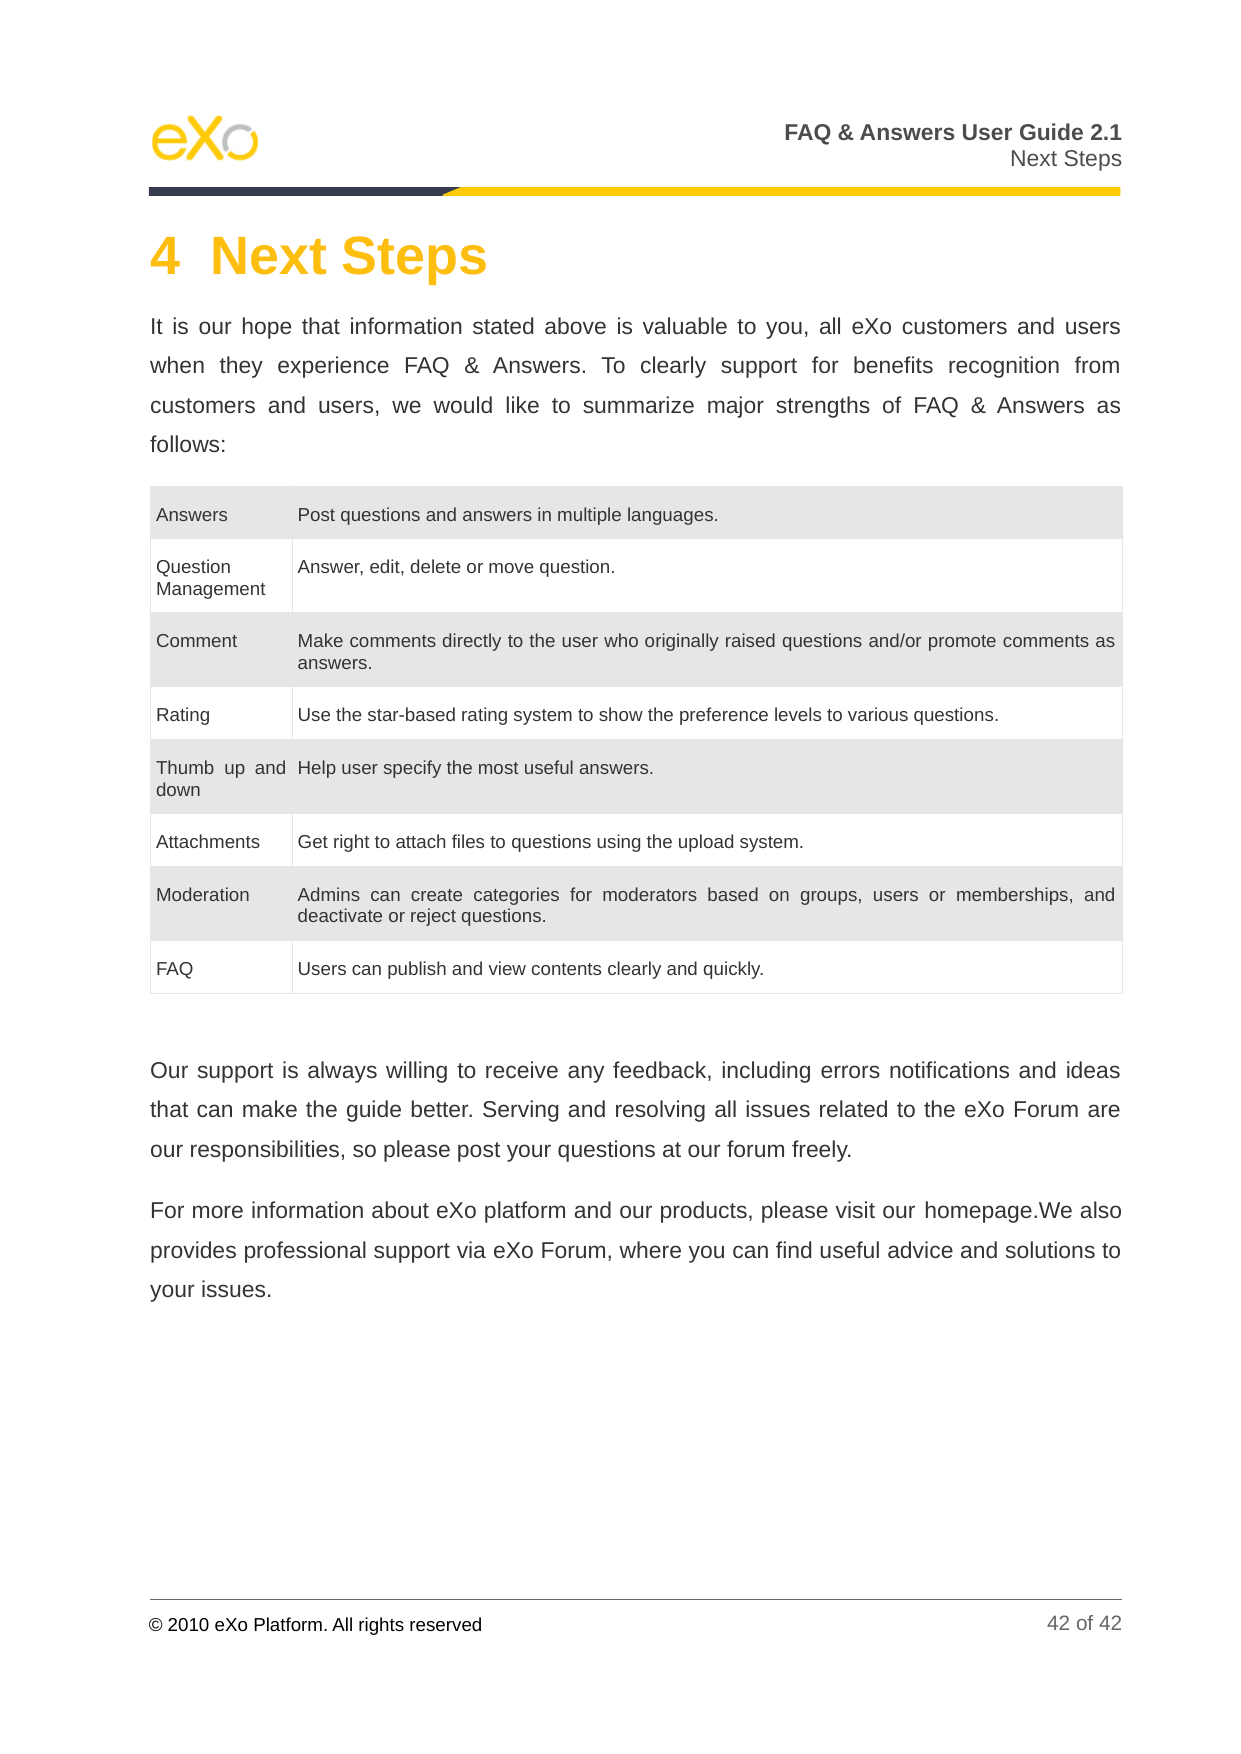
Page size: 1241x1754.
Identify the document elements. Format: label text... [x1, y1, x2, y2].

table_cell FAQ [151, 941, 292, 993]
picture [148, 187, 1121, 196]
table_cell Attachments [151, 814, 292, 866]
table_cell Thumb up and down [151, 740, 292, 813]
table_cell Question Management [151, 539, 292, 612]
table_cell Answer, edit, delete or move question. [293, 539, 1122, 612]
table_header Post questions and answers in multiple languages. [293, 487, 1122, 538]
table_cell Use the star-based rating system to show the preference levels to various questions. [293, 687, 1122, 739]
table_cell Get right to attach files to questions using the upload system. [293, 814, 1122, 866]
table_cell Comment [151, 613, 292, 686]
text For more information about eXo platform and our products, please visit our homepage.We also provides professional support via eXo Forum, where you can find useful advice and solutions to your issues. [150, 1197, 1122, 1303]
table_cell Help user specify the most useful answers. [293, 740, 1122, 813]
table_cell Moderation [151, 867, 292, 940]
text Our support is always willing to receive any feedback, including errors notifications and ideas that can make the guide better. Serving and resolving all issues related to the eXo Forum are our responsibilities, so please post your questions at our forum freely. [150, 1057, 1122, 1162]
table_cell Make comments directly to the user who originally raised questions and/or promote comments as answers. [293, 613, 1122, 686]
subtitle Next Steps [150, 223, 1122, 286]
table_cell Rating [151, 687, 292, 739]
table_header Answers [151, 487, 292, 538]
table_cell Admins can create categories for moderators based on groups, users or memberships, and deactivate or reject questions. [293, 867, 1122, 940]
text It is our hope that information stated above is valuable to you, all eXo customers and users when they experience FAQ & Answers. To clearly support for benefits recognition from customers and users, we would like to summarize major strengths of FAQ & Answers as follows: [150, 313, 1122, 457]
table_cell Users can publish and view contents clearly and quickly. [293, 941, 1122, 993]
picture [152, 115, 259, 161]
